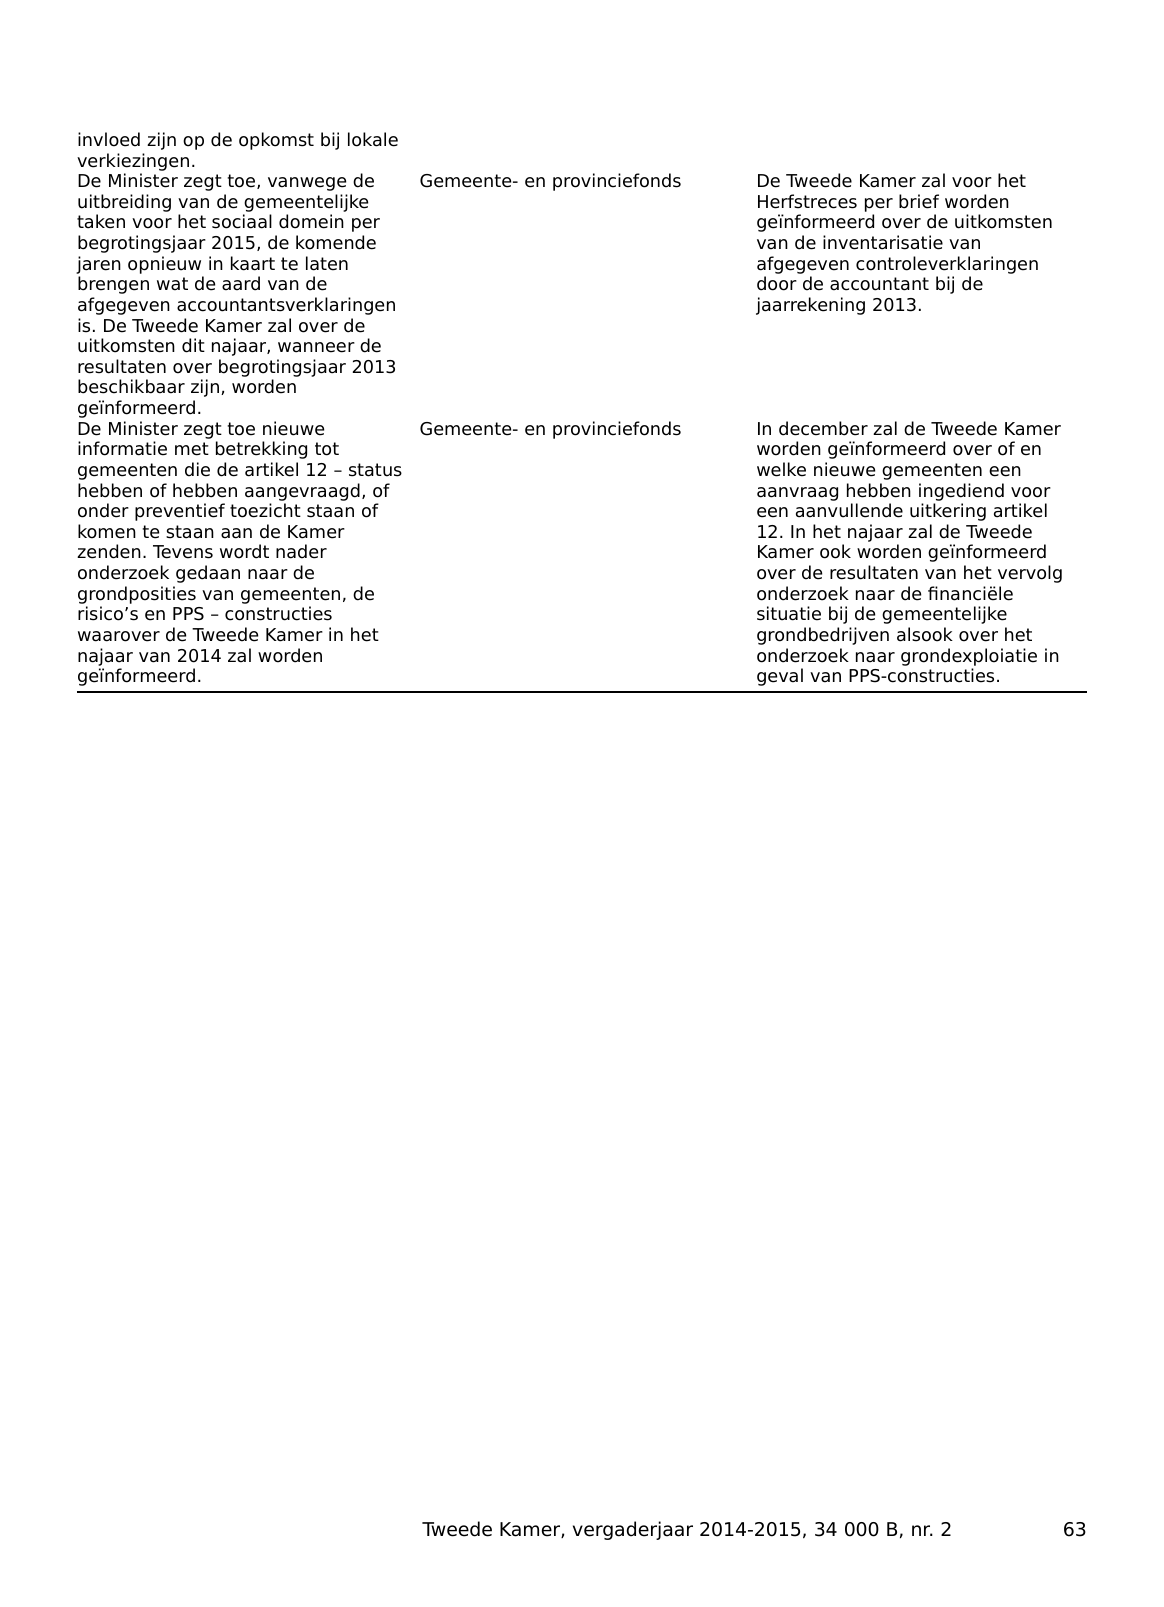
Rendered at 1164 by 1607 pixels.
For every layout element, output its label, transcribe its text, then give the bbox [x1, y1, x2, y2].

table_cell De Minister zegt toe nieuwe informatie met betrekking tot gemeenten die de artikel 12 – status hebben of hebben aangevraagd, of onder preventief toezicht staan of komen te staan aan de Kamer zenden. Tevens wordt nader onderzoek gedaan naar de grondposities van gemeenten, de risico’s en PPS – constructies waarover de Tweede Kamer in het najaar van 2014 zal worden geïnformeerd. [77, 419, 413, 691]
table_cell invloed zijn op de opkomst bij lokale verkiezingen. [77, 130, 413, 171]
table_cell [750, 130, 1087, 171]
table_cell Gemeente- en provinciefonds [413, 419, 750, 691]
table_cell In december zal de Tweede Kamer worden geïnformeerd over of en welke nieuwe gemeenten een aanvraag hebben ingediend voor een aanvullende uitkering artikel 12. In het najaar zal de Tweede Kamer ook worden geïnformeerd over de resultaten van het vervolg onderzoek naar de financiële situatie bij de gemeentelijke grondbedrijven alsook over het onderzoek naar grondexploiatie in geval van PPS-constructies. [750, 419, 1087, 691]
table_cell De Tweede Kamer zal voor het Herfstreces per brief worden geïnformeerd over de uitkomsten van de inventarisatie van afgegeven controleverklaringen door de accountant bij de jaarrekening 2013. [750, 171, 1087, 419]
table_cell [413, 130, 750, 171]
table_cell Gemeente- en provinciefonds [413, 171, 750, 419]
table_cell De Minister zegt toe, vanwege de uitbreiding van de gemeentelijke taken voor het sociaal domein per begrotingsjaar 2015, de komende jaren opnieuw in kaart te laten brengen wat de aard van de afgegeven accountantsverklaringen is. De Tweede Kamer zal over de uitkomsten dit najaar, wanneer de resultaten over begrotingsjaar 2013 beschikbaar zijn, worden geïnformeerd. [77, 171, 413, 419]
